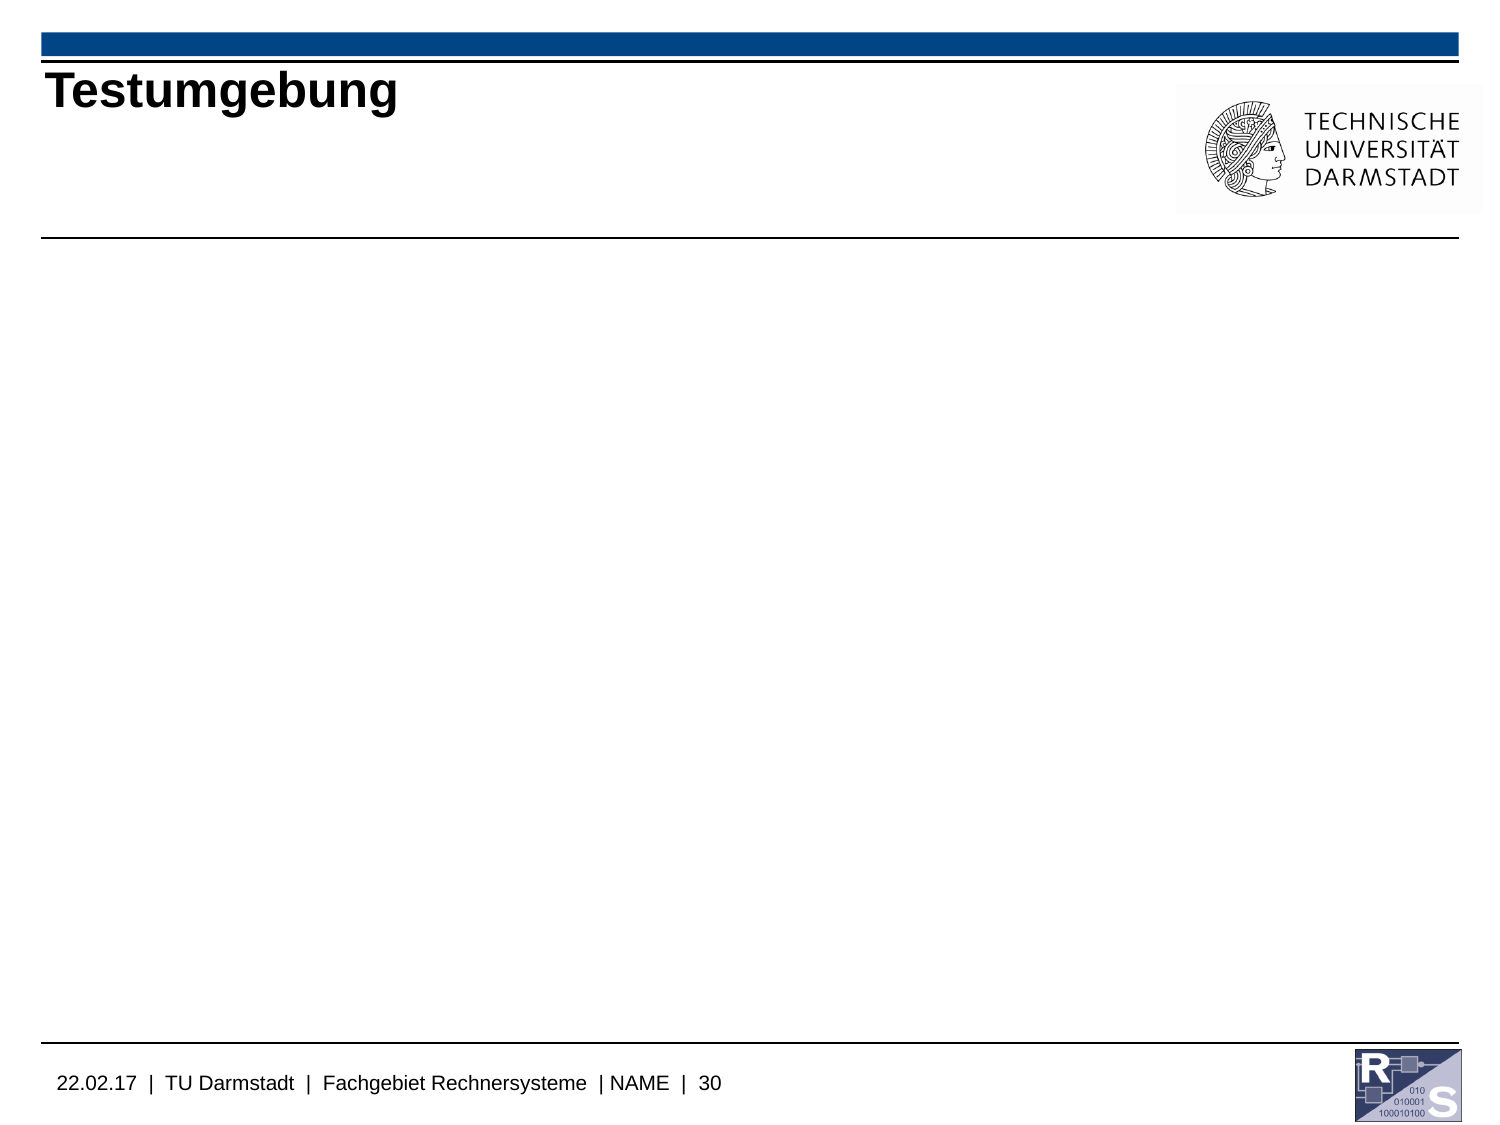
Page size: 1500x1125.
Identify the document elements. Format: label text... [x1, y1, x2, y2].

title Testumgebung [44, 42, 1135, 193]
picture [1355, 1049, 1462, 1122]
